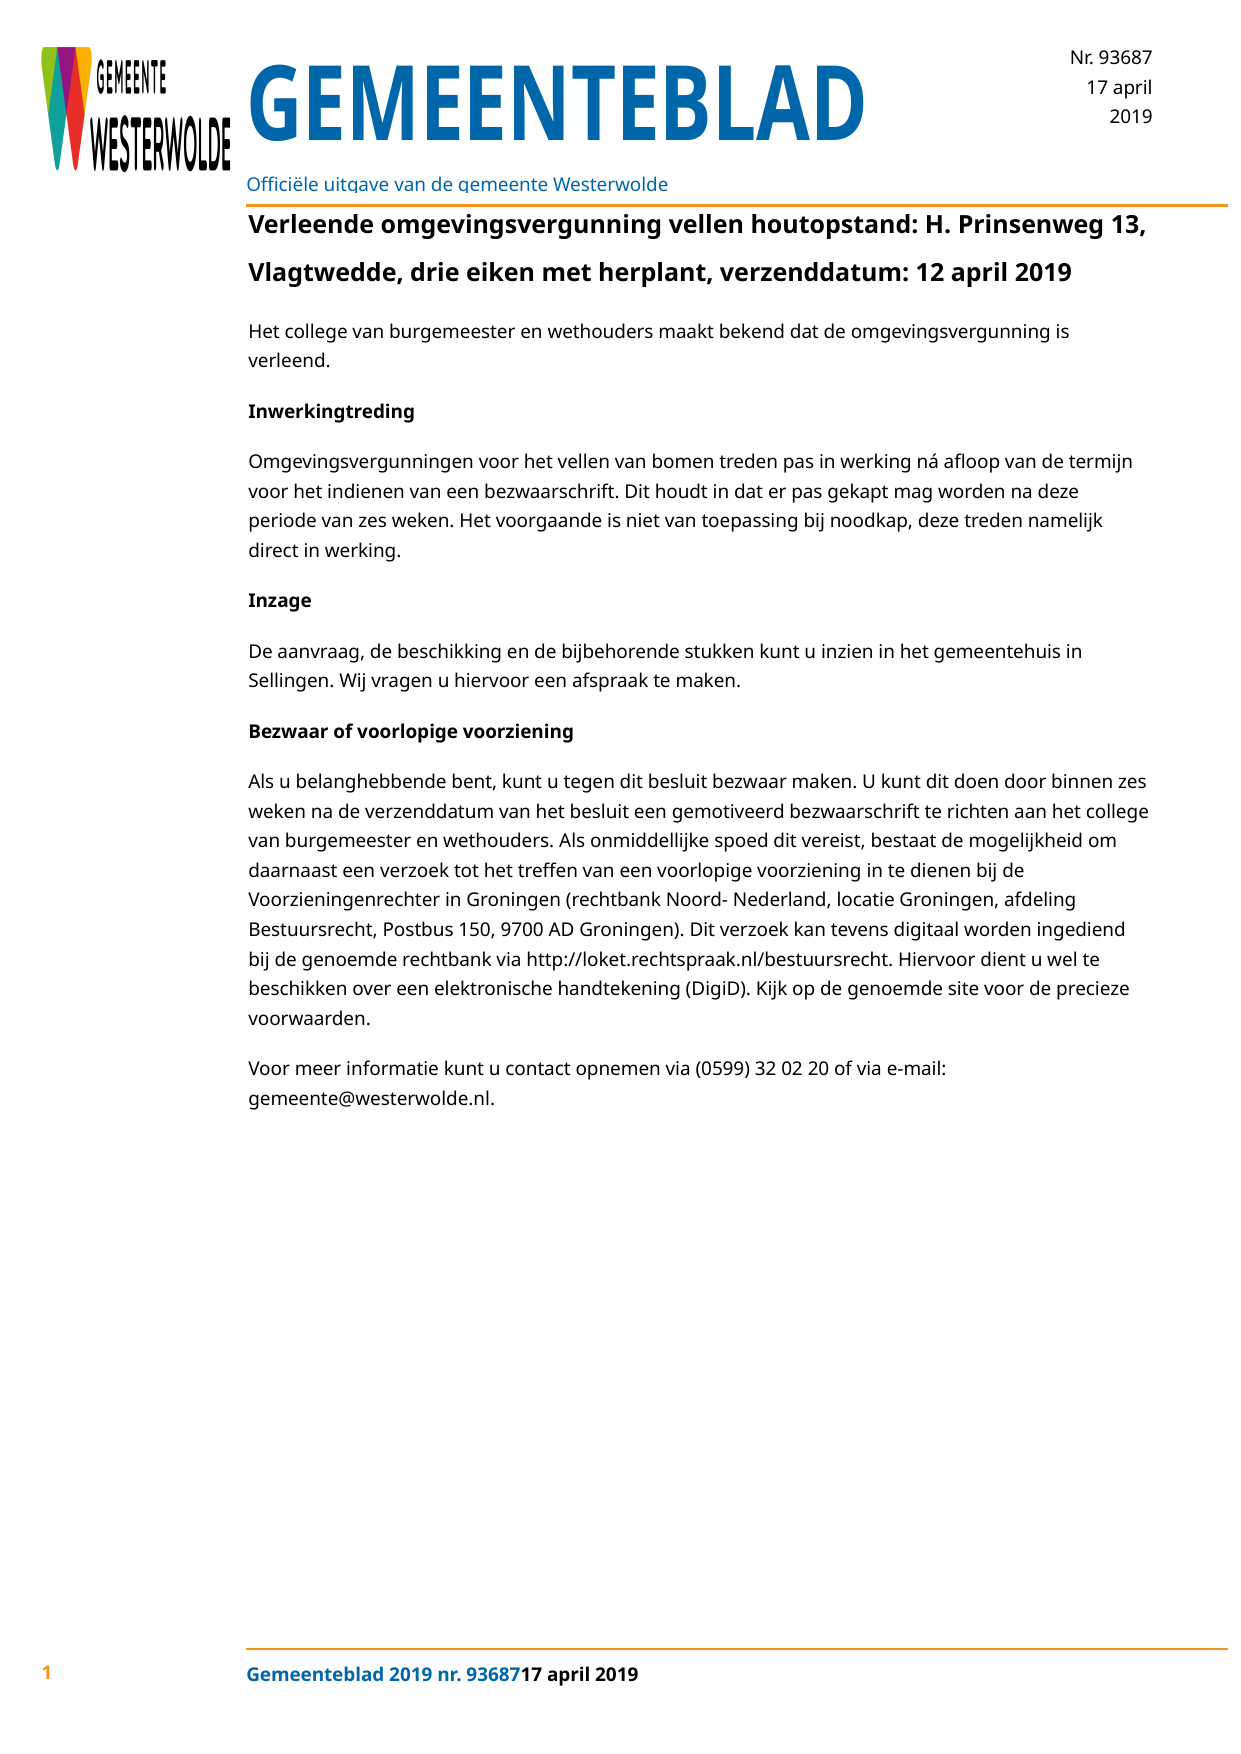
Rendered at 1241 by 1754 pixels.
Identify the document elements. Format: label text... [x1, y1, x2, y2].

text Inzage [248, 587, 1152, 613]
text Bezwaar of voorlopige voorziening [248, 718, 1152, 744]
text Verleende omgevingsvergunning vellen houtopstand: H. Prinsenweg 13, Vlagtwedde, drie eiken met herplant, verzenddatum: 12 april 2019 [248, 207, 1152, 288]
text Inwerkingtreding [248, 398, 1152, 424]
picture [41, 47, 231, 172]
text Het college van burgemeester en wethouders maakt bekend dat de omgevingsvergunning is verleend. [248, 318, 1152, 373]
text Omgevingsvergunningen voor het vellen van bomen treden pas in werking ná afloop van de termijn voor het indienen van een bezwaarschrift. Dit houdt in dat er pas gekapt mag worden na deze periode van zes weken. Het voorgaande is niet van toepassing bij noodkap, deze treden namelijk direct in werking. [248, 448, 1152, 563]
text Voor meer informatie kunt u contact opnemen via (0599) 32 02 20 of via e-mail: gemeente@westerwolde.nl. [248, 1055, 1152, 1111]
text De aanvraag, de beschikking en de bijbehorende stukken kunt u inzien in het gemeentehuis in Sellingen. Wij vragen u hiervoor een afspraak te maken. [248, 638, 1152, 693]
text Als u belanghebbende bent, kunt u tegen dit besluit bezwaar maken. U kunt dit doen door binnen zes weken na de verzenddatum van het besluit een gemotiveerd bezwaarschrift te richten aan het college van burgemeester en wethouders. Als onmiddellijke spoed dit vereist, bestaat de mogelijkheid om daarnaast een verzoek tot het treffen van een voorlopige voorziening in te dienen bij de Voorzieningenrechter in Groningen (rechtbank Noord- Nederland, locatie Groningen, afdeling Bestuursrecht, Postbus 150, 9700 AD Groningen). Dit verzoek kan tevens digitaal worden ingediend bij de genoemde rechtbank via http://loket.rechtspraak.nl/bestuursrecht. Hiervoor dient u wel te beschikken over een elektronische handtekening (DigiD). Kijk op de genoemde site voor de precieze voorwaarden. [248, 768, 1152, 1031]
